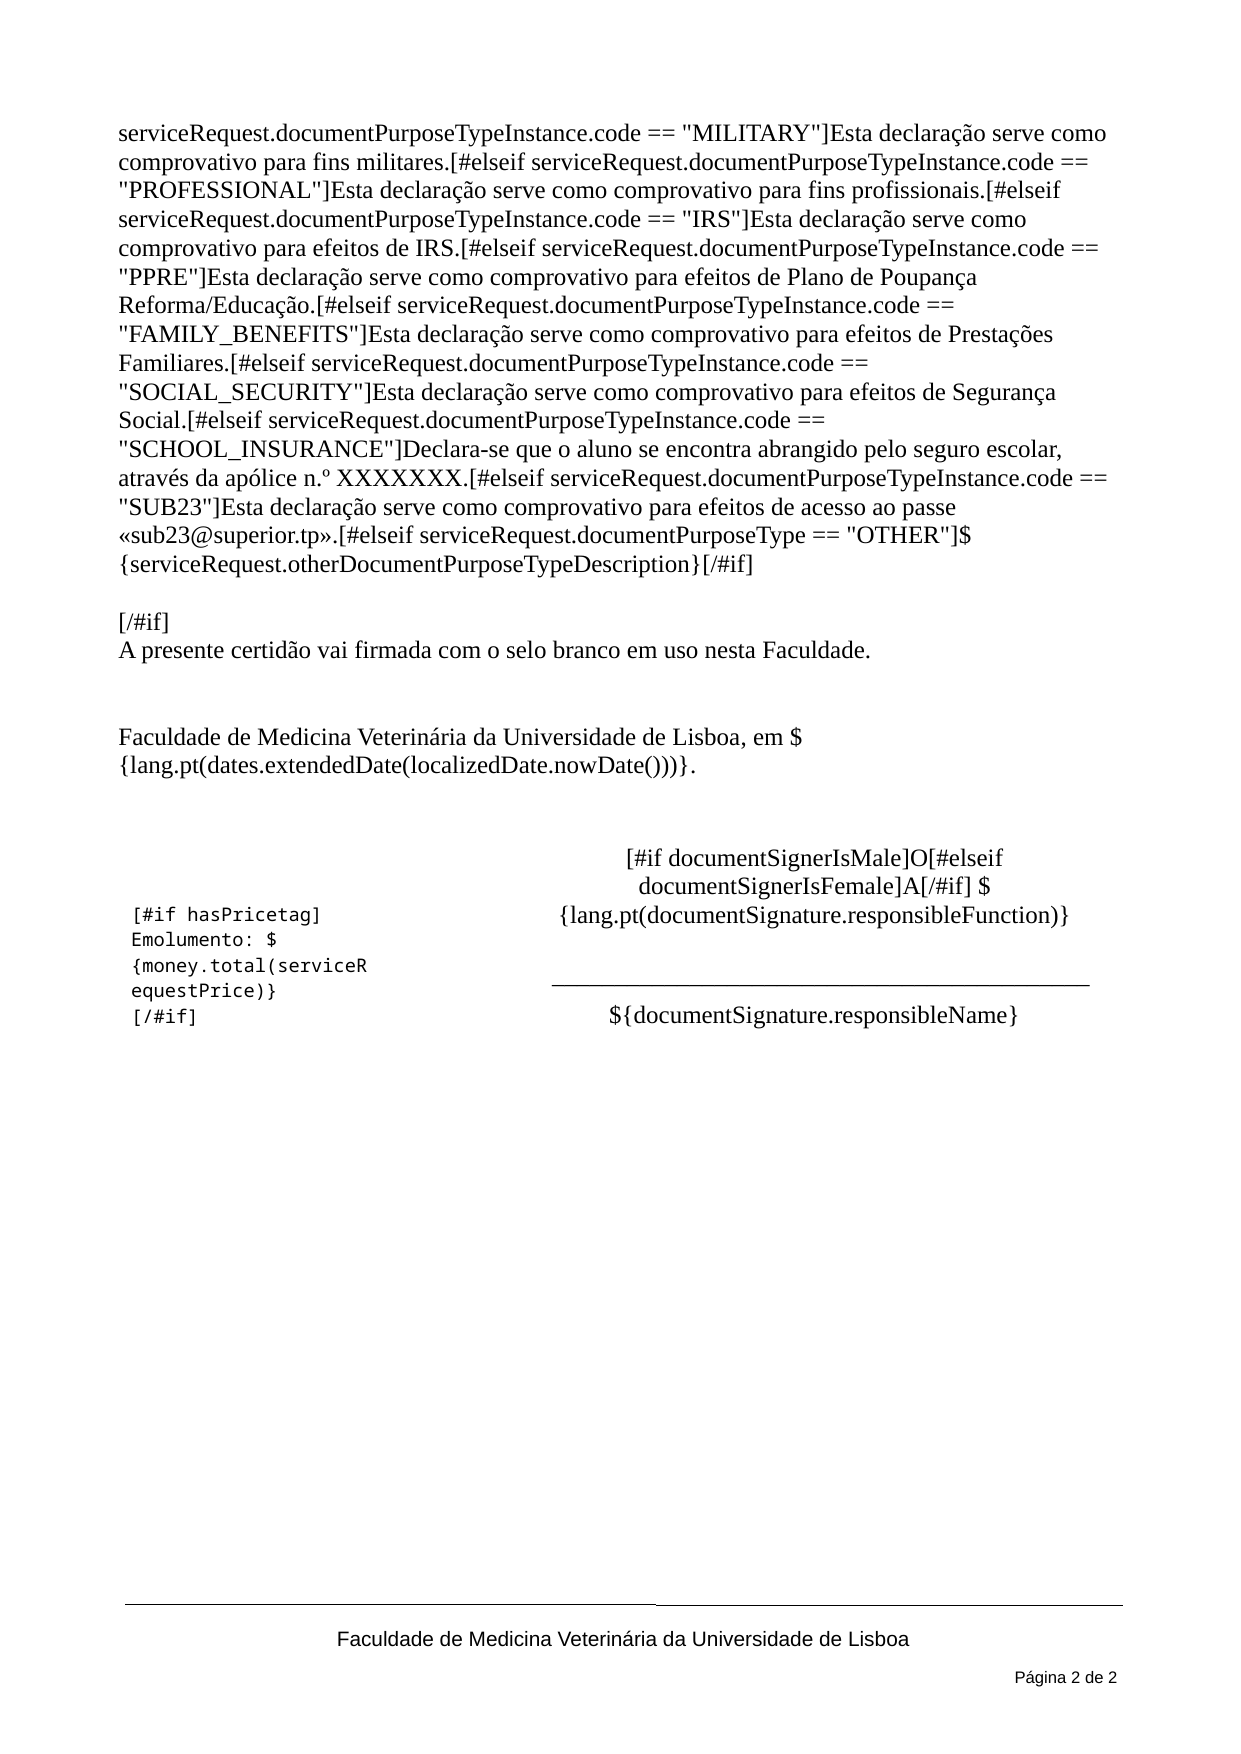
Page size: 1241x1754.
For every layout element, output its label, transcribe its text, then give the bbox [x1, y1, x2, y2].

table_cell ___________________________________________ [519, 935, 1110, 994]
text [/#if] [118, 607, 1122, 636]
text Faculdade de Medicina Veterinária da Universidade de Lisboa, em ${lang.pt(dates.extendedDate(localizedDate.nowDate()))}. [118, 722, 1122, 779]
table_cell ${documentSignature.responsibleName} [519, 994, 1110, 1034]
text A presente certidão vai firmada com o selo branco em uso nesta Faculdade. [118, 636, 1122, 664]
text serviceRequest.documentPurposeTypeInstance.code == "MILITARY"]Esta declaração serve como comprovativo para fins militares.[#elseif serviceRequest.documentPurposeTypeInstance.code == "PROFESSIONAL"]Esta declaração serve como comprovativo para fins profissionais.[#elseif serviceRequest.documentPurposeTypeInstance.code == "IRS"]Esta declaração serve como comprovativo para efeitos de IRS.[#elseif serviceRequest.documentPurposeTypeInstance.code == "PPRE"]Esta declaração serve como comprovativo para efeitos de Plano de Poupança Reforma/Educação.[#elseif serviceRequest.documentPurposeTypeInstance.code == "FAMILY_BENEFITS"]Esta declaração serve como comprovativo para efeitos de Prestações Familiares.[#elseif serviceRequest.documentPurposeTypeInstance.code == "SOCIAL_SECURITY"]Esta declaração serve como comprovativo para efeitos de Segurança Social.[#elseif serviceRequest.documentPurposeTypeInstance.code == "SCHOOL_INSURANCE"]Declara-se que o aluno se encontra abrangido pelo seguro escolar, através da apólice n.º XXXXXXX.[#elseif serviceRequest.documentPurposeTypeInstance.code == "SUB23"]Esta declaração serve como comprovativo para efeitos de acesso ao passe «sub23@superior.tp».[#elseif serviceRequest.documentPurposeType == "OTHER"]${serviceRequest.otherDocumentPurposeTypeDescription}[/#if] [118, 118, 1122, 578]
table_header [#if documentSignerIsMale]O[#elseif documentSignerIsFemale]A[/#if] ${lang.pt(documentSignature.responsibleFunction)} [519, 837, 1110, 934]
table_header [#if hasPricetag] Emolumento: ${money.total(serviceRequestPrice)} [/#if] [125, 837, 519, 1034]
